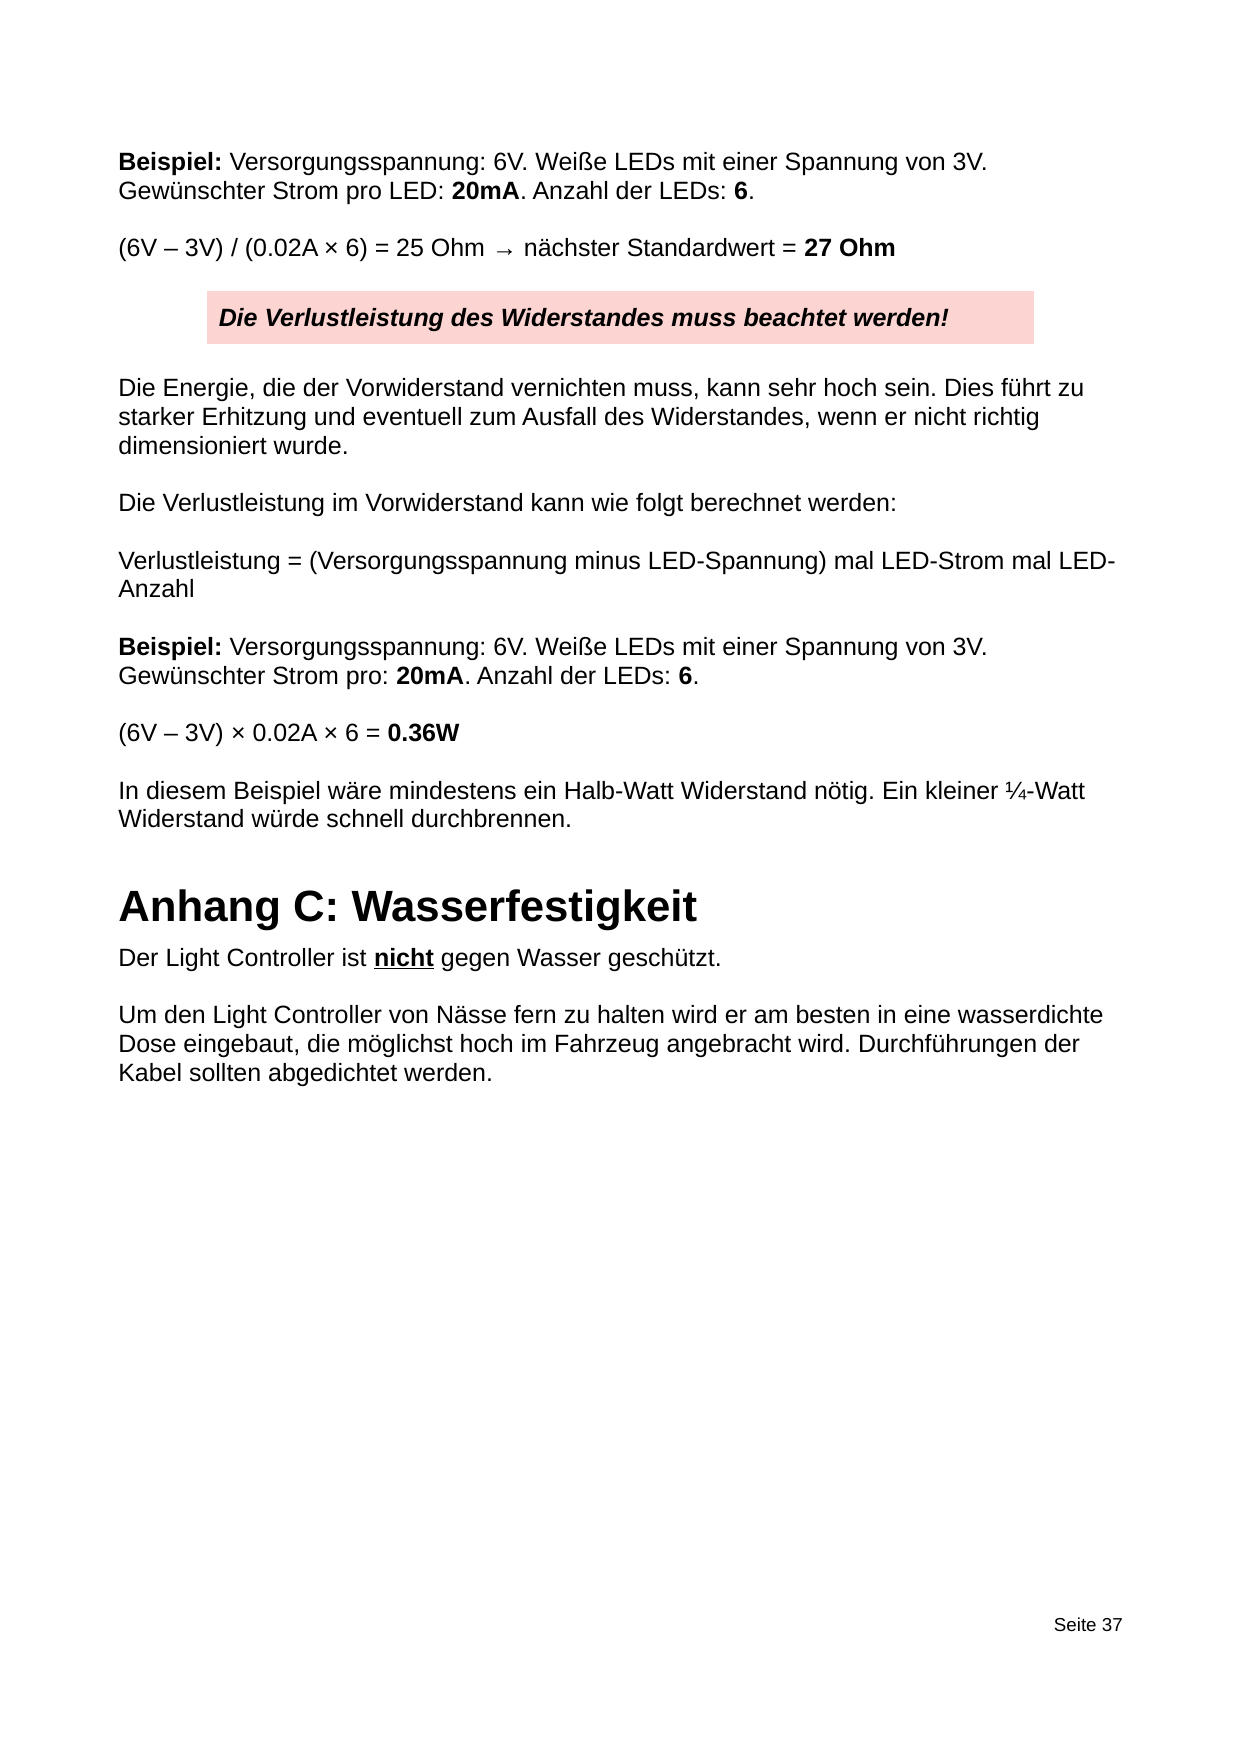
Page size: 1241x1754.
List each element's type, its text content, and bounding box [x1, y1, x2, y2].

text (6V – 3V) × 0.02A × 6 = 0.36W [118, 718, 1122, 747]
text Die Energie, die der Vorwiderstand vernichten muss, kann sehr hoch sein. Dies führt zu starker Erhitzung und eventuell zum Ausfall des Widerstandes, wenn er nicht richtig dimensioniert wurde. [118, 373, 1122, 459]
text In diesem Beispiel wäre mindestens ein Halb-Watt Widerstand nötig. Ein kleiner ¼-Watt Widerstand würde schnell durchbrennen. [118, 776, 1122, 833]
text (6V – 3V) / (0.02A × 6) = 25 Ohm → nächster Standardwert = 27 Ohm [118, 233, 1122, 262]
text Die Verlustleistung im Vorwiderstand kann wie folgt berechnet werden: [118, 488, 1122, 517]
text Verlustleistung = (Versorgungsspannung minus LED-Spannung) mal LED-Strom mal LED-Anzahl [118, 546, 1122, 603]
text Beispiel: Versorgungsspannung: 6V. Weiße LEDs mit einer Spannung von 3V. Gewünschter Strom pro LED: 20mA. Anzahl der LEDs: 6. [118, 147, 1122, 204]
subtitle Anhang C: Wasserfestigkeit [118, 880, 1122, 931]
text Beispiel: Versorgungsspannung: 6V. Weiße LEDs mit einer Spannung von 3V. Gewünschter Strom pro: 20mA. Anzahl der LEDs: 6. [118, 632, 1122, 689]
text Die Verlustleistung des Widerstandes muss beachtet werden! [207, 291, 1034, 344]
text Um den Light Controller von Nässe fern zu halten wird er am besten in eine wasserdichte Dose eingebaut, die möglichst hoch im Fahrzeug angebracht wird. Durchführungen der Kabel sollten abgedichtet werden. [118, 1000, 1122, 1086]
text Der Light Controller ist nicht gegen Wasser geschützt. [118, 942, 1122, 971]
